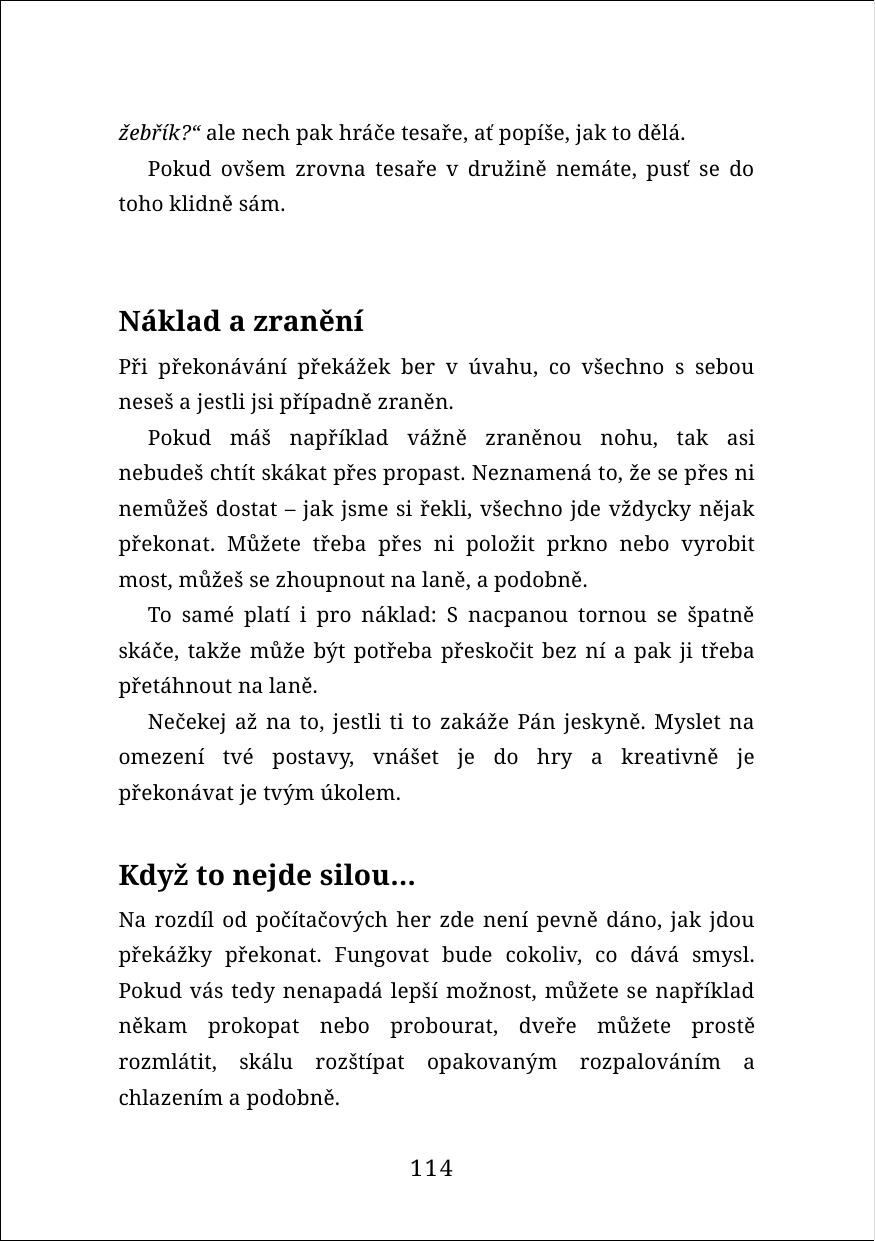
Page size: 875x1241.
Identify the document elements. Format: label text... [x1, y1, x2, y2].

text Při překonávání překážek ber v úvahu, co všechno s sebou neseš a jestli jsi případně zraněn. Pokud máš například vážně zraněnou nohu, tak asi nebudeš chtít skákat přes propast. Neznamená to, že se přes ni nemůžeš dostat – jak jsme si řekli, všechno jde vždycky nějak překonat. Můžete třeba přes ni položit prkno nebo vyrobit most, můžeš se zhoupnout na laně, a podobně. To samé platí i pro náklad: S nacpanou tornou se špatně skáče, takže může být potřeba přeskočit bez ní a pak ji třeba přetáhnout na laně. Nečekej až na to, jestli ti to zakáže Pán jeskyně. Myslet na omezení tvé postavy, vnášet je do hry a kreativně je překonávat je tvým úkolem. [118, 352, 756, 806]
subtitle Když to nejde silou… [118, 855, 756, 893]
text Na rozdíl od počítačových her zde není pevně dáno, jak jdou překážky překonat. Fungovat bude cokoliv, co dává smysl. Pokud vás tedy nenapadá lepší možnost, můžete se například někam prokopat nebo probourat, dveře můžete prostě rozmlátit, skálu rozštípat opakovaným rozpalováním a chlazením a podobně. [118, 905, 756, 1111]
subtitle Náklad a zranění [118, 302, 756, 340]
text žebřík?“ ale nech pak hráče tesaře, ať popíše, jak to dělá. Pokud ovšem zrovna tesaře v družině nemáte, pusť se do toho klidně sám. [118, 118, 756, 253]
